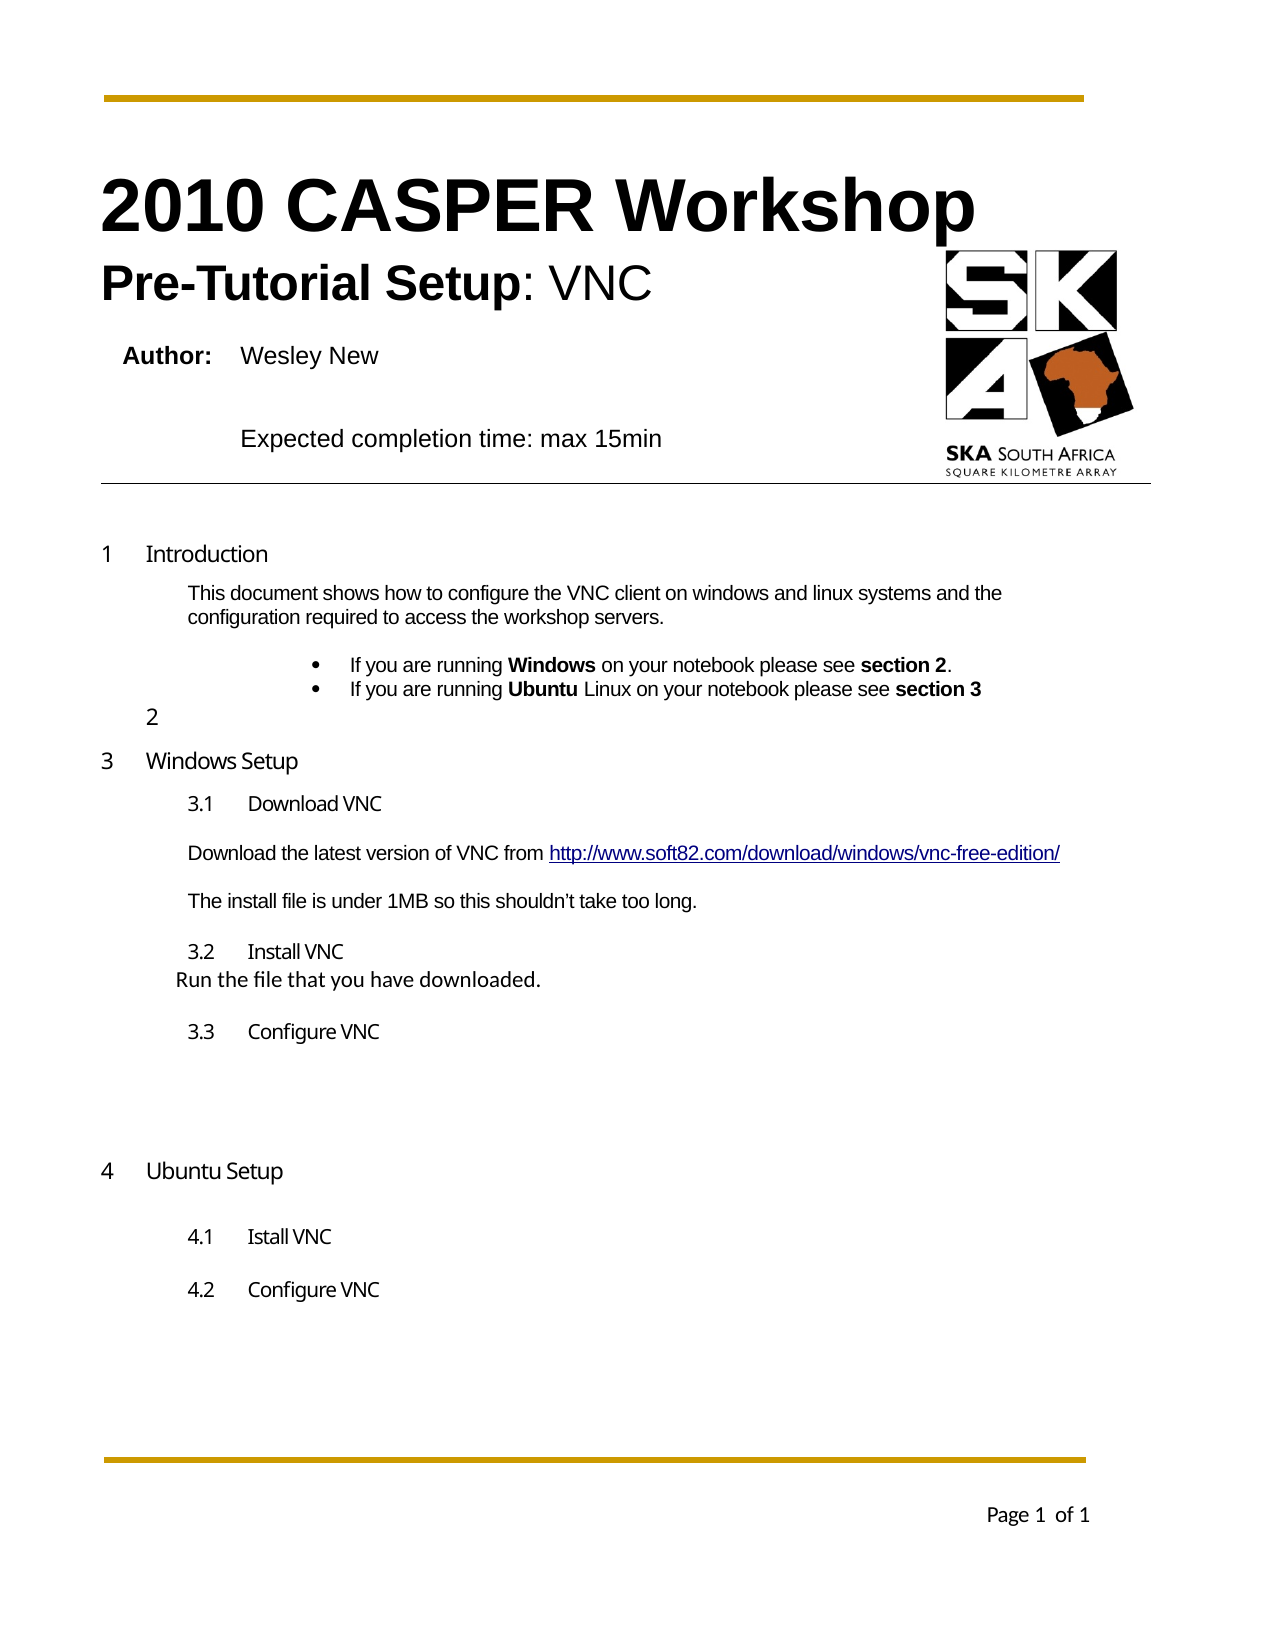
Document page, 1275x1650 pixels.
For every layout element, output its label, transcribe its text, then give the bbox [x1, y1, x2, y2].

subtitle Configure VNC [187, 1275, 1062, 1303]
table_header Wesley New [229, 335, 849, 376]
text Pre-Tutorial Setup: VNC [101, 253, 939, 311]
text 2010 CASPER Workshop [101, 161, 1151, 247]
table_cell [111, 418, 229, 459]
table_header Author: [111, 335, 229, 376]
subtitle Ubuntu Setup [101, 1155, 1062, 1186]
text Download the latest version of VNC from http://www.soft82.com/download/windows/vnc-free-edition/ [187, 841, 1062, 889]
text [1138, 253, 1151, 311]
subtitle Windows Setup [101, 745, 1062, 776]
text This document shows how to configure the VNC client on windows and linux systems and the configuration required to access the workshop servers. [187, 581, 1062, 653]
table_cell [229, 376, 849, 417]
subtitle Configure VNC [187, 1017, 1062, 1046]
table_cell [111, 376, 229, 417]
list If you are running Windows on your notebook please see section 2. [312, 653, 1062, 677]
text Run the file that you have downloaded. [176, 965, 1149, 993]
subtitle Istall VNC [187, 1222, 1062, 1251]
subtitle Install VNC [187, 937, 1062, 965]
subtitle Introduction [101, 537, 1062, 569]
table_cell Expected completion time: max 15min [229, 418, 849, 459]
text The install file is under 1MB so this shouldn’t take too long. [187, 889, 1062, 913]
list If you are running Ubuntu Linux on your notebook please see section 3 [312, 677, 1062, 701]
subtitle Download VNC [187, 789, 1062, 817]
